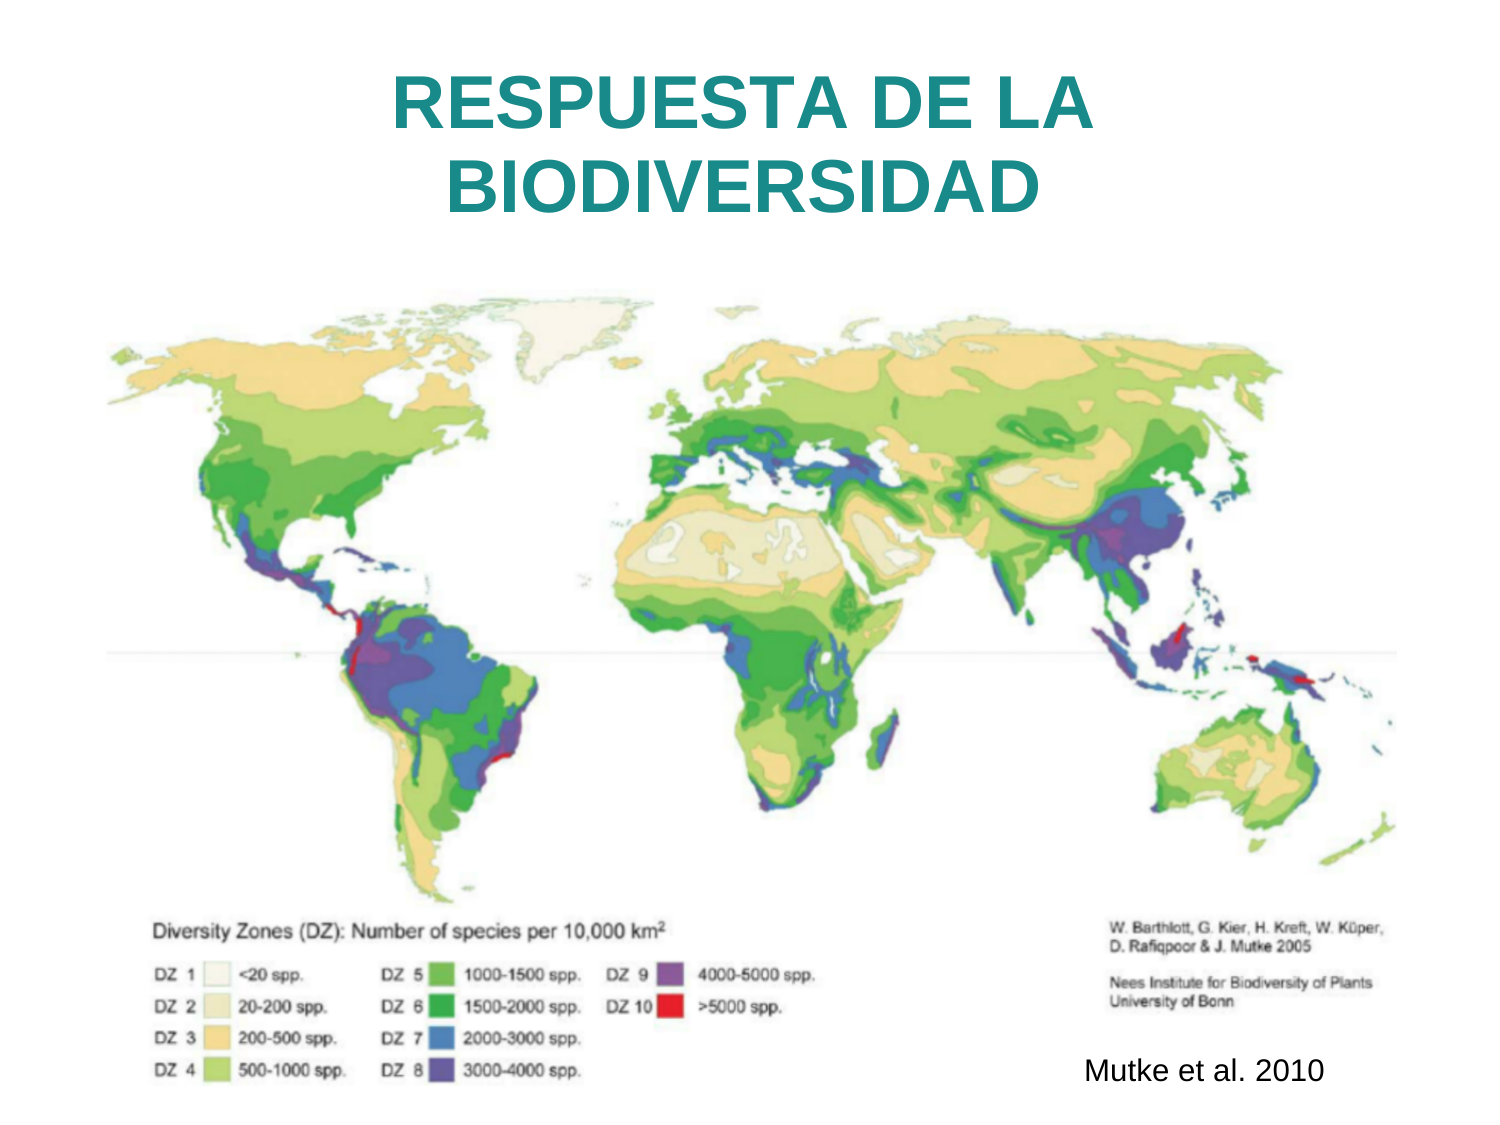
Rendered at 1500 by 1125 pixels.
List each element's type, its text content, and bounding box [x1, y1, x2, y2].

text_box Mutke et al. 2010 [1069, 1042, 1366, 1096]
title RESPUESTA DE LA BIODIVERSIDAD [106, 27, 1382, 246]
picture [81, 246, 1403, 1098]
